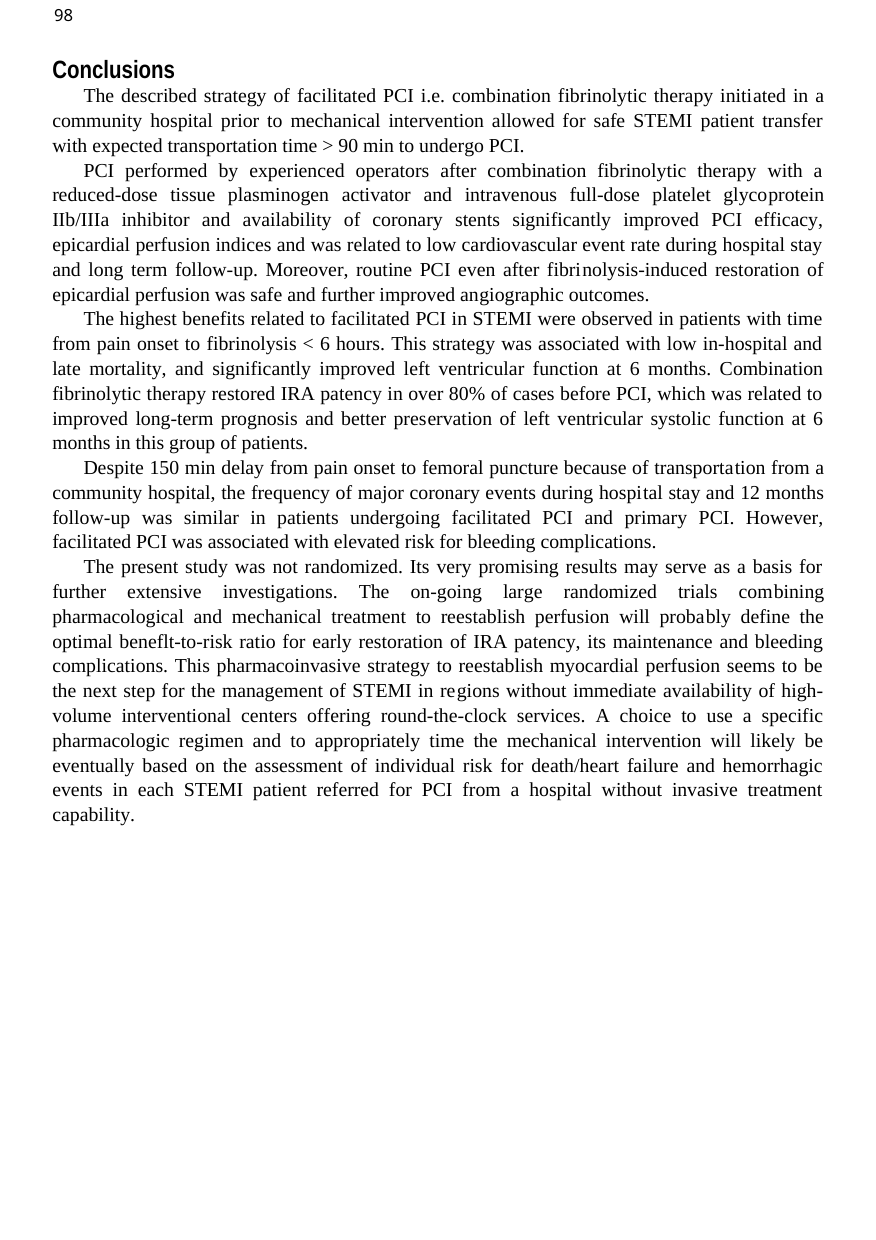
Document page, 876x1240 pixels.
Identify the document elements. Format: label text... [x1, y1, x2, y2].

text 98 [54, 3, 79, 26]
text Despite 150 min delay from pain onset to femoral puncture because of transporta­tion from a community hospital, the frequency of major coronary events during hospi­tal stay and 12 months follow-up was similar in patients undergoing facilitated PCI and primary PCI. However, facilitated PCI was associated with elevated risk for bleeding complications. [52, 456, 824, 553]
text The present study was not randomized. Its very promising results may serve as a basis for further extensive investigations. The on-going large randomized trials com­bining pharmacological and mechanical treatment to reestablish perfusion will proba­bly define the optimal beneflt-to-risk ratio for early restoration of IRA patency, its maintenance and bleeding complications. This pharmacoinvasive strategy to reestablish myocardial perfusion seems to be the next step for the management of STEMI in re­gions without immediate availability of high-volume interventional centers offering round-the-clock services. A choice to use a specific pharmacologic regimen and to appropriately time the mechanical intervention will likely be eventually based on the assessment of individual risk for death/heart failure and hemorrhagic events in each STEMI patient referred for PCI from a hospital without invasive treatment capability. [52, 555, 824, 826]
text PCI performed by experienced operators after combination fibrinolytic therapy with a reduced-dose tissue plasminogen activator and intravenous full-dose platelet glyco­protein IIb/IIIa inhibitor and availability of coronary stents significantly improved PCI efficacy, epicardial perfusion indices and was related to low cardiovascular event rate during hospital stay and long term follow-up. Moreover, routine PCI even after fibri­nolysis-induced restoration of epicardial perfusion was safe and further improved an­giographic outcomes. [52, 158, 824, 305]
subtitle Conclusions [52, 56, 824, 84]
text The highest benefits related to facilitated PCI in STEMI were observed in patients with time from pain onset to fibrinolysis < 6 hours. This strategy was associated with low in-hospital and late mortality, and significantly improved left ventricular function at 6 months. Combination fibrinolytic therapy restored IRA patency in over 80% of cases before PCI, which was related to improved long-term prognosis and better pres­ervation of left ventricular systolic function at 6 months in this group of patients. [52, 307, 824, 454]
text The described strategy of facilitated PCI i.e. combination fibrinolytic therapy initi­ated in a community hospital prior to mechanical intervention allowed for safe STEMI patient transfer with expected transportation time > 90 min to undergo PCI. [52, 84, 824, 157]
